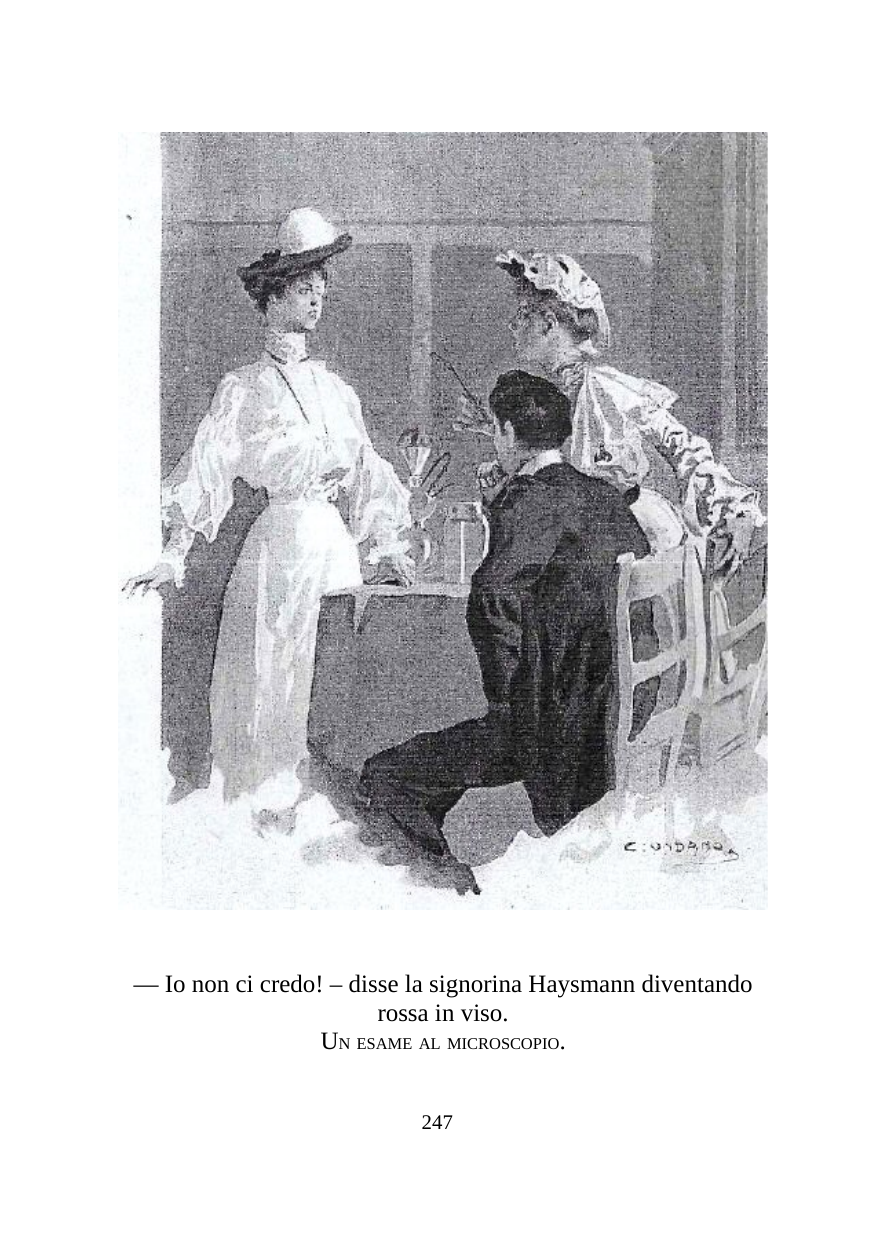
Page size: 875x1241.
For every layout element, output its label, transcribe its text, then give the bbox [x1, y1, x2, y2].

picture [118, 132, 768, 910]
text Un esame al microscopio. [118, 1026, 768, 1055]
text [118, 118, 768, 132]
text — Io non ci credo! – disse la signorina Haysmann diventando rossa in viso. [118, 910, 768, 1026]
